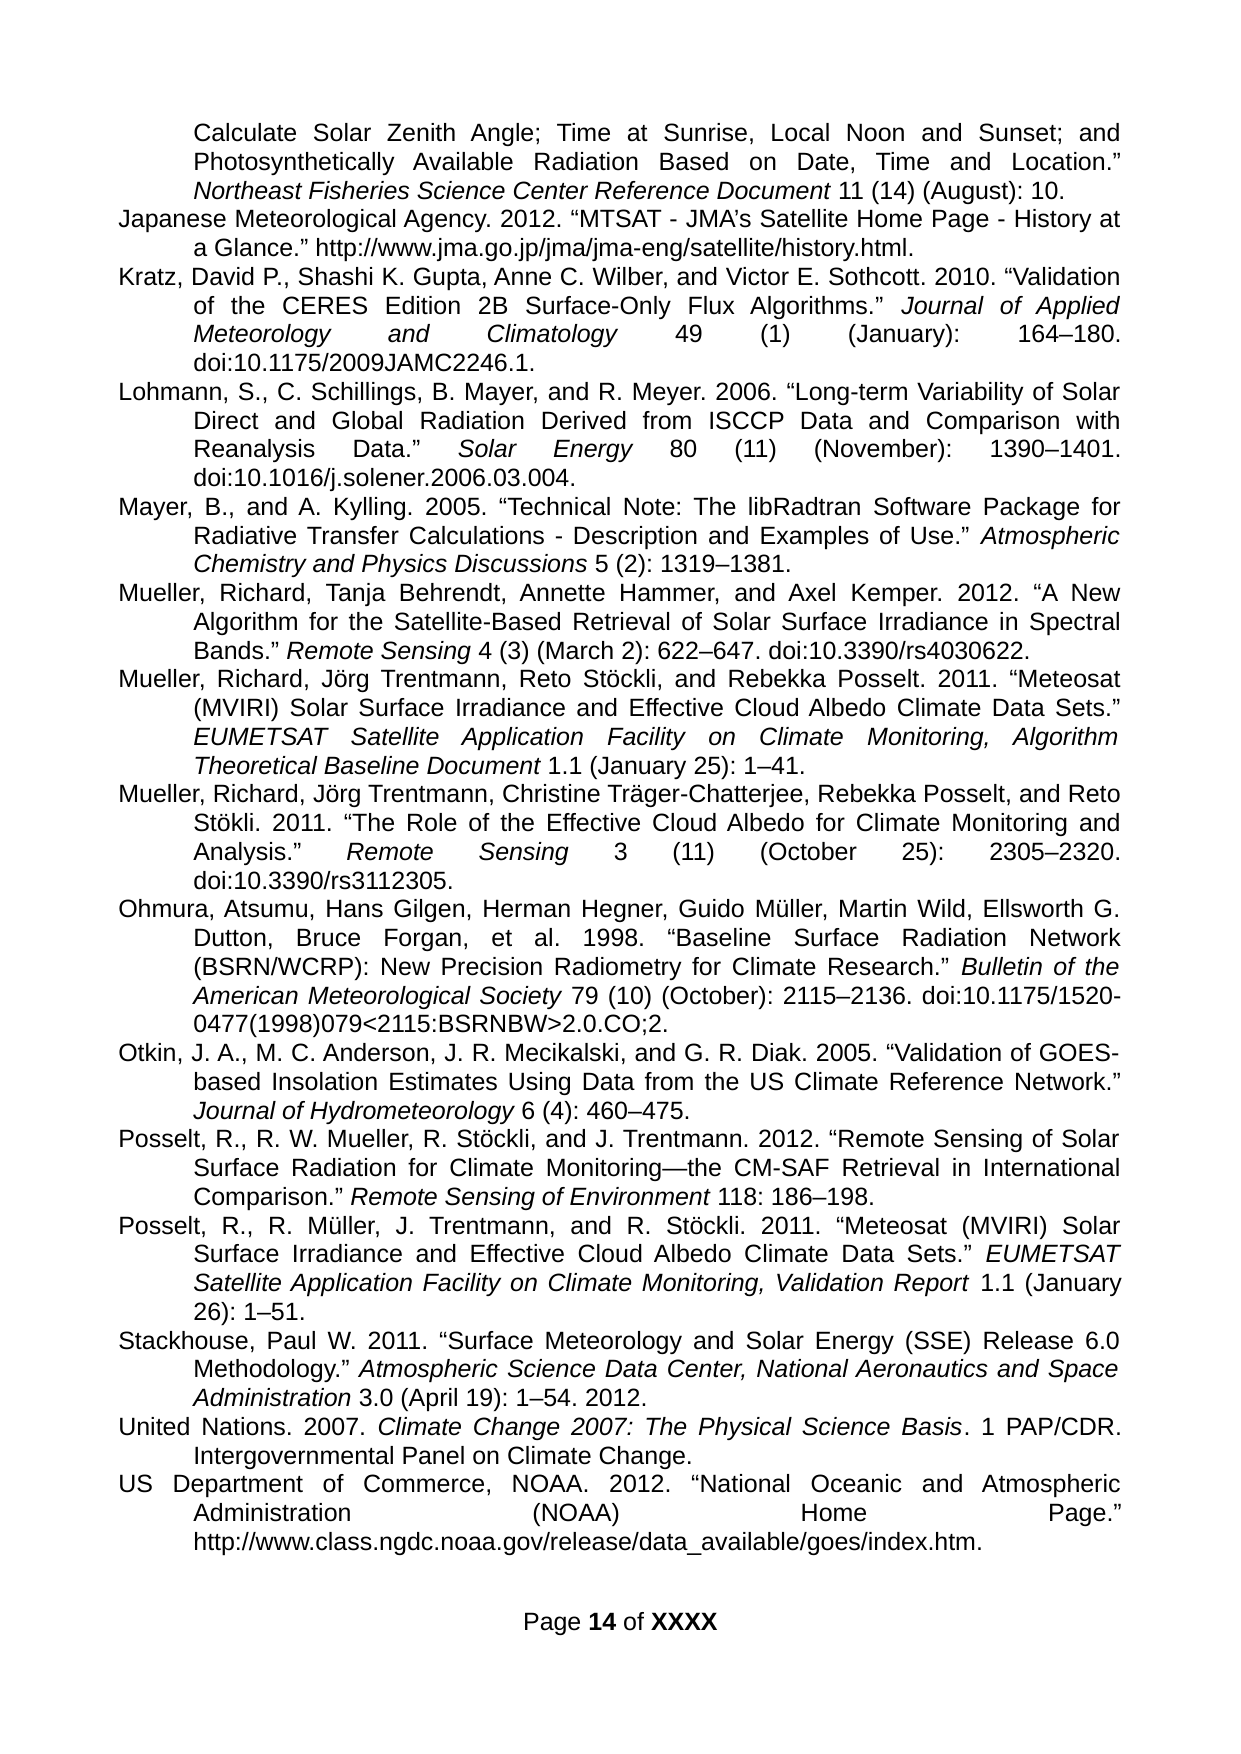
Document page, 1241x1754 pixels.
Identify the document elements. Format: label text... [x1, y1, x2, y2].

text Mueller, Richard, Tanja Behrendt, Annette Hammer, and Axel Kemper. 2012. “A New Algorithm for the Satellite-Based Retrieval of Solar Surface Irradiance in Spectral Bands.” Remote Sensing 4 (3) (March 2): 622–647. doi:10.3390/rs4030622. [118, 578, 1122, 664]
text Ohmura, Atsumu, Hans Gilgen, Herman Hegner, Guido Müller, Martin Wild, Ellsworth G. Dutton, Bruce Forgan, et al. 1998. “Baseline Surface Radiation Network (BSRN/WCRP): New Precision Radiometry for Climate Research.” Bulletin of the American Meteorological Society 79 (10) (October): 2115–2136. doi:10.1175/1520-0477(1998)079<2115:BSRNBW>2.0.CO;2. [118, 894, 1122, 1038]
text Calculate Solar Zenith Angle; Time at Sunrise, Local Noon and Sunset; and Photosynthetically Available Radiation Based on Date, Time and Location.” Northeast Fisheries Science Center Reference Document 11 (14) (August): 10. [118, 118, 1122, 204]
text US Department of Commerce, NOAA. 2012. “National Oceanic and Atmospheric Administration (NOAA) Home Page.” http://www.class.ngdc.noaa.gov/release/data_available/goes/index.htm. [118, 1469, 1122, 1556]
text Mueller, Richard, Jörg Trentmann, Christine Träger-Chatterjee, Rebekka Posselt, and Reto Stökli. 2011. “The Role of the Effective Cloud Albedo for Climate Monitoring and Analysis.” Remote Sensing 3 (11) (October 25): 2305–2320. doi:10.3390/rs3112305. [118, 779, 1122, 894]
text United Nations. 2007. Climate Change 2007: The Physical Science Basis. 1 PAP/CDR. Intergovernmental Panel on Climate Change. [118, 1412, 1122, 1469]
text Mueller, Richard, Jörg Trentmann, Reto Stöckli, and Rebekka Posselt. 2011. “Meteosat (MVIRI) Solar Surface Irradiance and Effective Cloud Albedo Climate Data Sets.” EUMETSAT Satellite Application Facility on Climate Monitoring, Algorithm Theoretical Baseline Document 1.1 (January 25): 1–41. [118, 664, 1122, 779]
text Posselt, R., R. Müller, J. Trentmann, and R. Stöckli. 2011. “Meteosat (MVIRI) Solar Surface Irradiance and Effective Cloud Albedo Climate Data Sets.” EUMETSAT Satellite Application Facility on Climate Monitoring, Validation Report 1.1 (January 26): 1–51. [118, 1211, 1122, 1326]
text Kratz, David P., Shashi K. Gupta, Anne C. Wilber, and Victor E. Sothcott. 2010. “Validation of the CERES Edition 2B Surface-Only Flux Algorithms.” Journal of Applied Meteorology and Climatology 49 (1) (January): 164–180. doi:10.1175/2009JAMC2246.1. [118, 262, 1122, 377]
text Posselt, R., R. W. Mueller, R. Stöckli, and J. Trentmann. 2012. “Remote Sensing of Solar Surface Radiation for Climate Monitoring—the CM-SAF Retrieval in International Comparison.” Remote Sensing of Environment 118: 186–198. [118, 1124, 1122, 1211]
text Japanese Meteorological Agency. 2012. “MTSAT - JMA’s Satellite Home Page - History at a Glance.” http://www.jma.go.jp/jma/jma-eng/satellite/history.html. [118, 204, 1122, 262]
text Mayer, B., and A. Kylling. 2005. “Technical Note: The libRadtran Software Package for Radiative Transfer Calculations - Description and Examples of Use.” Atmospheric Chemistry and Physics Discussions 5 (2): 1319–1381. [118, 492, 1122, 578]
text Otkin, J. A., M. C. Anderson, J. R. Mecikalski, and G. R. Diak. 2005. “Validation of GOES-based Insolation Estimates Using Data from the US Climate Reference Network.” Journal of Hydrometeorology 6 (4): 460–475. [118, 1038, 1122, 1124]
text Stackhouse, Paul W. 2011. “Surface Meteorology and Solar Energy (SSE) Release 6.0 Methodology.” Atmospheric Science Data Center, National Aeronautics and Space Administration 3.0 (April 19): 1–54. 2012. [118, 1326, 1122, 1412]
text Lohmann, S., C. Schillings, B. Mayer, and R. Meyer. 2006. “Long-term Variability of Solar Direct and Global Radiation Derived from ISCCP Data and Comparison with Reanalysis Data.” Solar Energy 80 (11) (November): 1390–1401. doi:10.1016/j.solener.2006.03.004. [118, 377, 1122, 492]
